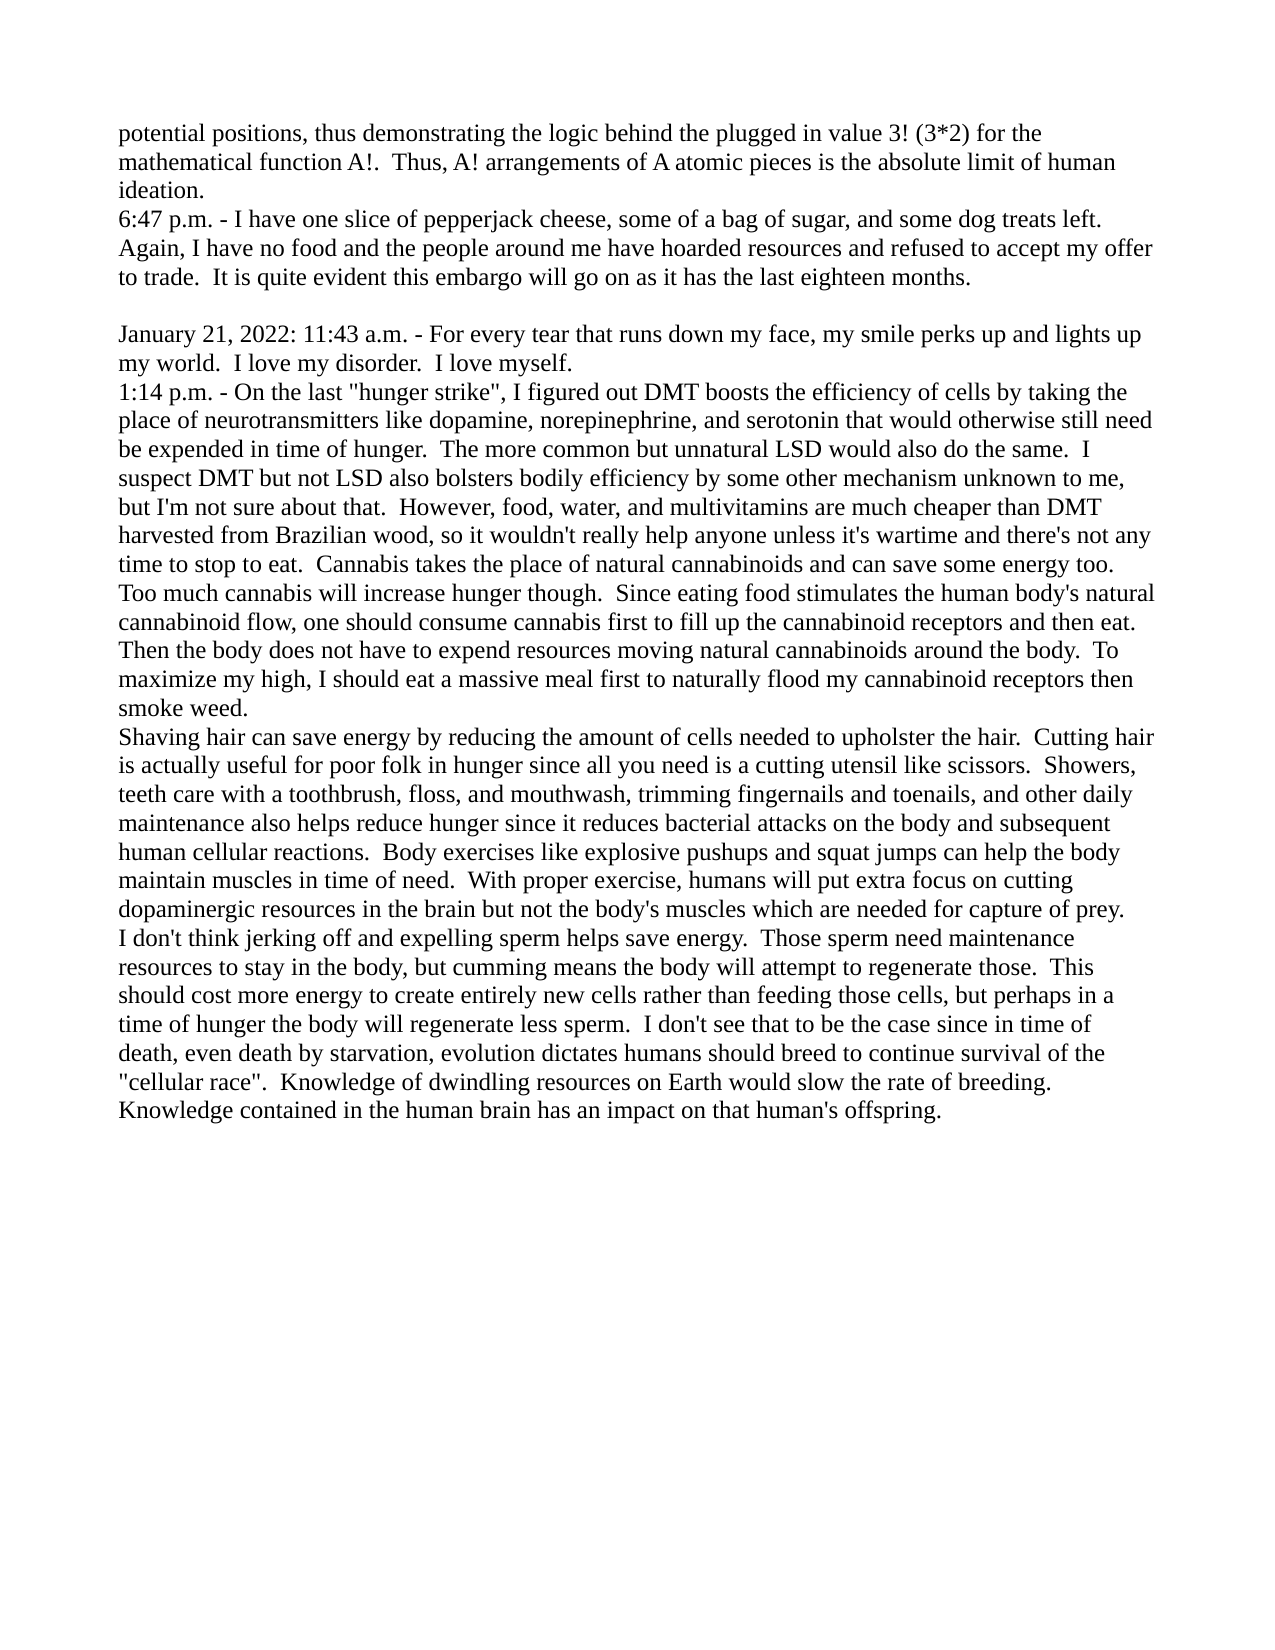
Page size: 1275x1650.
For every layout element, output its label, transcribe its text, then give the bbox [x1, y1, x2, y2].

text January 21, 2022: 11:43 a.m. - For every tear that runs down my face, my smile perks up and lights up my world. I love my disorder. I love myself. [118, 319, 1157, 377]
text Shaving hair can save energy by reducing the amount of cells needed to upholster the hair. Cutting hair is actually useful for poor folk in hunger since all you need is a cutting utensil like scissors. Showers, teeth care with a toothbrush, floss, and mouthwash, trimming fingernails and toenails, and other daily maintenance also helps reduce hunger since it reduces bacterial attacks on the body and subsequent human cellular reactions. Body exercises like explosive pushups and squat jumps can help the body maintain muscles in time of need. With proper exercise, humans will put extra focus on cutting dopaminergic resources in the brain but not the body's muscles which are needed for capture of prey. [118, 722, 1157, 923]
text I don't think jerking off and expelling sperm helps save energy. Those sperm need maintenance resources to stay in the body, but cumming means the body will attempt to regenerate those. This should cost more energy to create entirely new cells rather than feeding those cells, but perhaps in a time of hunger the body will regenerate less sperm. I don't see that to be the case since in time of death, even death by starvation, evolution dictates humans should breed to continue survival of the "cellular race". Knowledge of dwindling resources on Earth would slow the rate of breeding. Knowledge contained in the human brain has an impact on that human's offspring. [118, 923, 1157, 1124]
text 1:14 p.m. - On the last "hunger strike", I figured out DMT boosts the efficiency of cells by taking the place of neurotransmitters like dopamine, norepinephrine, and serotonin that would otherwise still need be expended in time of hunger. The more common but unnatural LSD would also do the same. I suspect DMT but not LSD also bolsters bodily efficiency by some other mechanism unknown to me, but I'm not sure about that. However, food, water, and multivitamins are much cheaper than DMT harvested from Brazilian wood, so it wouldn't really help anyone unless it's wartime and there's not any time to stop to eat. Cannabis takes the place of natural cannabinoids and can save some energy too. Too much cannabis will increase hunger though. Since eating food stimulates the human body's natural cannabinoid flow, one should consume cannabis first to fill up the cannabinoid receptors and then eat. Then the body does not have to expend resources moving natural cannabinoids around the body. To maximize my high, I should eat a massive meal first to naturally flood my cannabinoid receptors then smoke weed. [118, 377, 1157, 722]
text potential positions, thus demonstrating the logic behind the plugged in value 3! (3*2) for the mathematical function A!. Thus, A! arrangements of A atomic pieces is the absolute limit of human ideation. [118, 118, 1157, 204]
text 6:47 p.m. - I have one slice of pepperjack cheese, some of a bag of sugar, and some dog treats left. Again, I have no food and the people around me have hoarded resources and refused to accept my offer to trade. It is quite evident this embargo will go on as it has the last eighteen months. [118, 204, 1157, 291]
